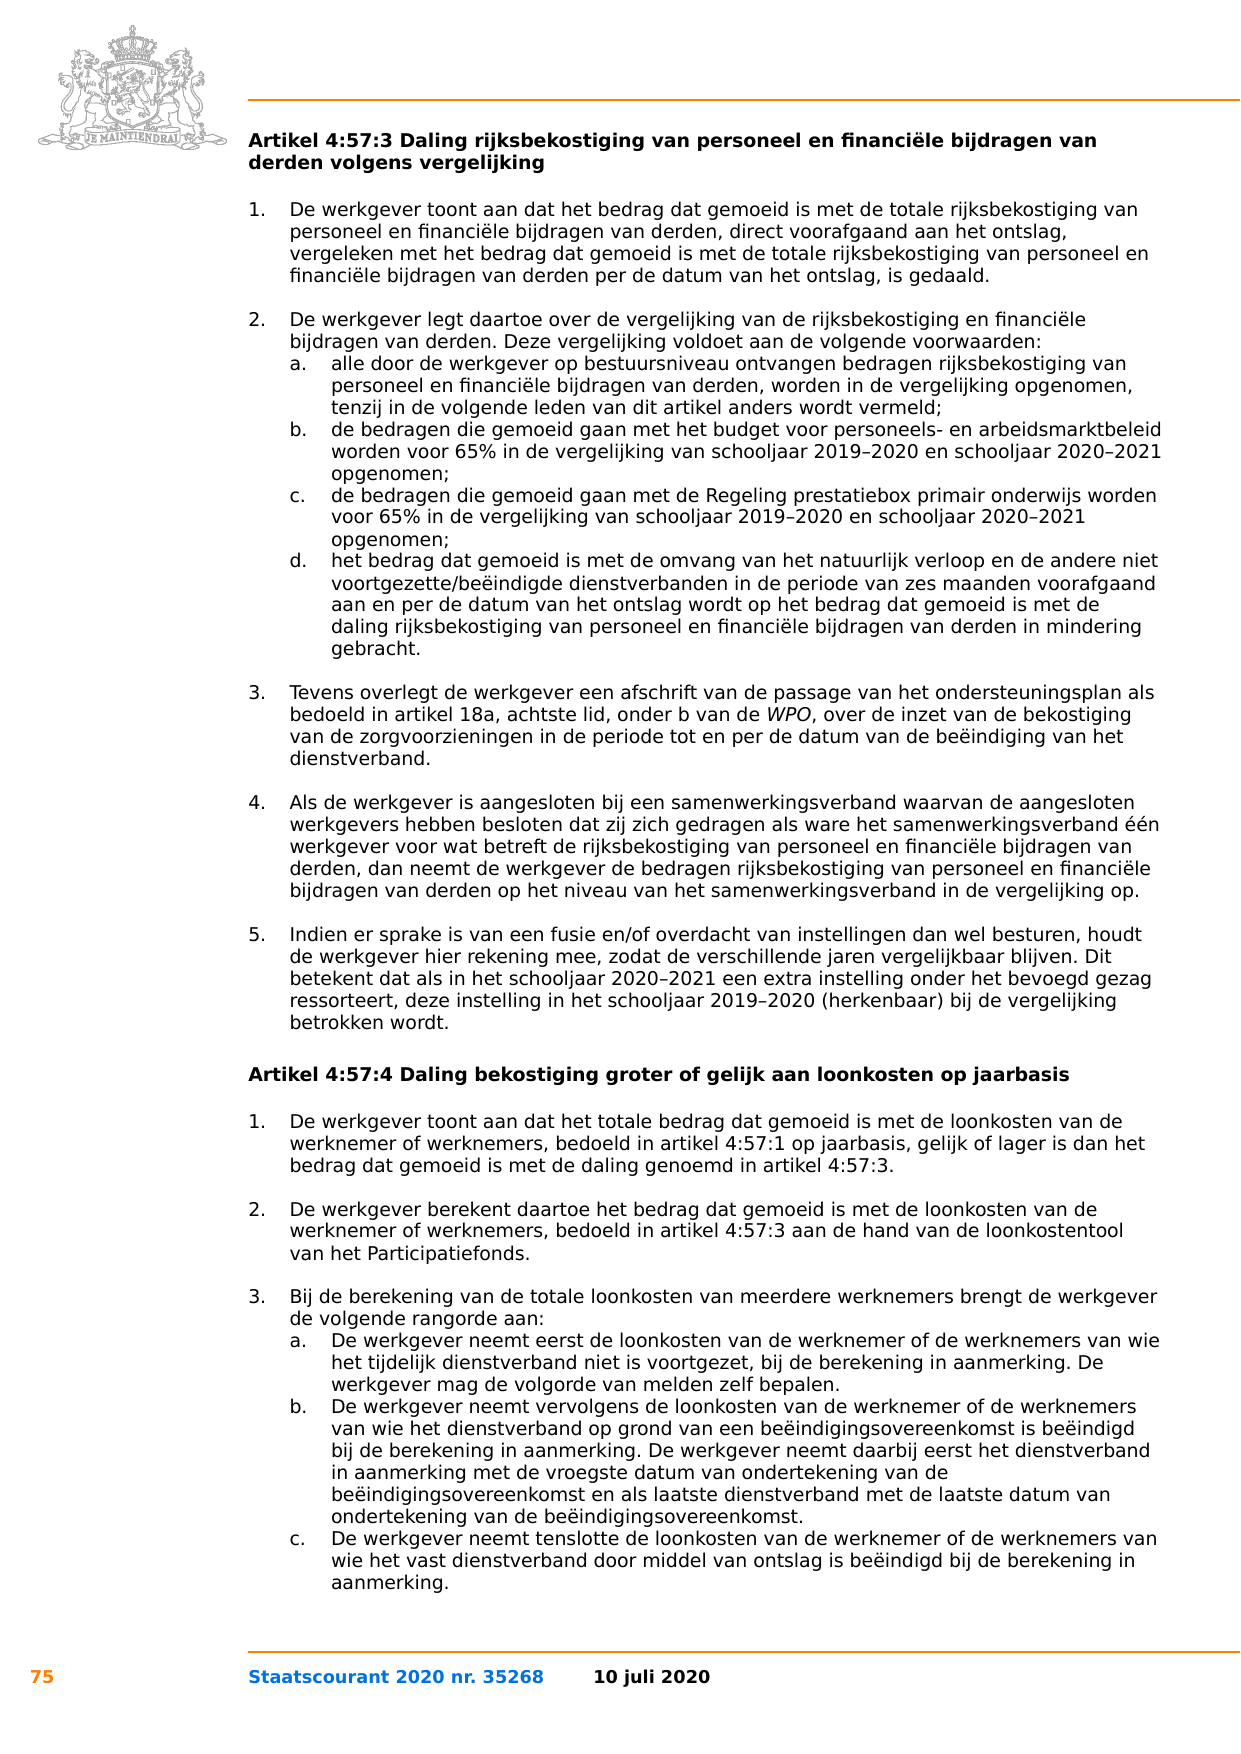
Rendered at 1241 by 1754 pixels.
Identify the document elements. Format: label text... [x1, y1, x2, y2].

text 3. Tevens overlegt de werkgever een afschrift van de passage van het ondersteuningsplan als bedoeld in artikel 18a, achtste lid, onder b van de WPO, over de inzet van de bekostiging van de zorgvoorzieningen in de periode tot en per de datum van de beëindiging van het dienstverband. [248, 682, 1163, 770]
text a. De werkgever neemt eerst de loonkosten van de werknemer of de werknemers van wie het tijdelijk dienstverband niet is voortgezet, bij de berekening in aanmerking. De werkgever mag de volgorde van melden zelf bepalen. [289, 1330, 1163, 1396]
text 4. Als de werkgever is aangesloten bij een samenwerkingsverband waarvan de aangesloten werkgevers hebben besloten dat zij zich gedragen als ware het samenwerkingsverband één werkgever voor wat betreft de rijksbekostiging van personeel en financiële bijdragen van derden, dan neemt de werkgever de bedragen rijksbekostiging van personeel en financiële bijdragen van derden op het niveau van het samenwerkingsverband in de vergelijking op. [248, 792, 1163, 902]
text 2. De werkgever berekent daartoe het bedrag dat gemoeid is met de loonkosten van de werknemer of werknemers, bedoeld in artikel 4:57:3 aan de hand van de loonkostentool van het Participatiefonds. [248, 1198, 1163, 1264]
picture [38, 25, 227, 150]
text a. alle door de werkgever op bestuursniveau ontvangen bedragen rijksbekostiging van personeel en financiële bijdragen van derden, worden in de vergelijking opgenomen, tenzij in de volgende leden van dit artikel anders wordt vermeld; [289, 353, 1163, 418]
text d. het bedrag dat gemoeid is met de omvang van het natuurlijk verloop en de andere niet voortgezette/beëindigde dienstverbanden in de periode van zes maanden voorafgaand aan en per de datum van het ontslag wordt op het bedrag dat gemoeid is met de daling rijksbekostiging van personeel en financiële bijdragen van derden in mindering gebracht. [289, 550, 1163, 660]
text c. de bedragen die gemoeid gaan met de Regeling prestatiebox primair onderwijs worden voor 65% in de vergelijking van schooljaar 2019–2020 en schooljaar 2020–2021 opgenomen; [289, 484, 1163, 550]
text 3. Bij de berekening van de totale loonkosten van meerdere werknemers brengt de werkgever de volgende rangorde aan: [248, 1286, 1163, 1330]
text 5. Indien er sprake is van een fusie en/of overdacht van instellingen dan wel besturen, houdt de werkgever hier rekening mee, zodat de verschillende jaren vergelijkbaar blijven. Dit betekent dat als in het schooljaar 2020–2021 een extra instelling onder het bevoegd gezag ressorteert, deze instelling in het schooljaar 2019–2020 (herkenbaar) bij de vergelijking betrokken wordt. [248, 924, 1163, 1034]
subtitle Artikel 4:57:3 Daling rijksbekostiging van personeel en financiële bijdragen van derden volgens vergelijking [248, 130, 1163, 174]
subtitle Artikel 4:57:4 Daling bekostiging groter of gelijk aan loonkosten op jaarbasis [248, 1064, 1163, 1086]
text 1. De werkgever toont aan dat het totale bedrag dat gemoeid is met de loonkosten van de werknemer of werknemers, bedoeld in artikel 4:57:1 op jaarbasis, gelijk of lager is dan het bedrag dat gemoeid is met de daling genoemd in artikel 4:57:3. [248, 1111, 1163, 1177]
text 1. De werkgever toont aan dat het bedrag dat gemoeid is met de totale rijksbekostiging van personeel en financiële bijdragen van derden, direct voorafgaand aan het ontslag, vergeleken met het bedrag dat gemoeid is met de totale rijksbekostiging van personeel en financiële bijdragen van derden per de datum van het ontslag, is gedaald. [248, 199, 1163, 287]
text 2. De werkgever legt daartoe over de vergelijking van de rijksbekostiging en financiële bijdragen van derden. Deze vergelijking voldoet aan de volgende voorwaarden: [248, 309, 1163, 353]
text c. De werkgever neemt tenslotte de loonkosten van de werknemer of de werknemers van wie het vast dienstverband door middel van ontslag is beëindigd bij de berekening in aanmerking. [289, 1528, 1163, 1594]
text b. De werkgever neemt vervolgens de loonkosten van de werknemer of de werknemers van wie het dienstverband op grond van een beëindigingsovereenkomst is beëindigd bij de berekening in aanmerking. De werkgever neemt daarbij eerst het dienstverband in aanmerking met de vroegste datum van ondertekening van de beëindigingsovereenkomst en als laatste dienstverband met de laatste datum van ondertekening van de beëindigingsovereenkomst. [289, 1396, 1163, 1528]
text b. de bedragen die gemoeid gaan met het budget voor personeels- en arbeidsmarktbeleid worden voor 65% in de vergelijking van schooljaar 2019–2020 en schooljaar 2020–2021 opgenomen; [289, 418, 1163, 484]
